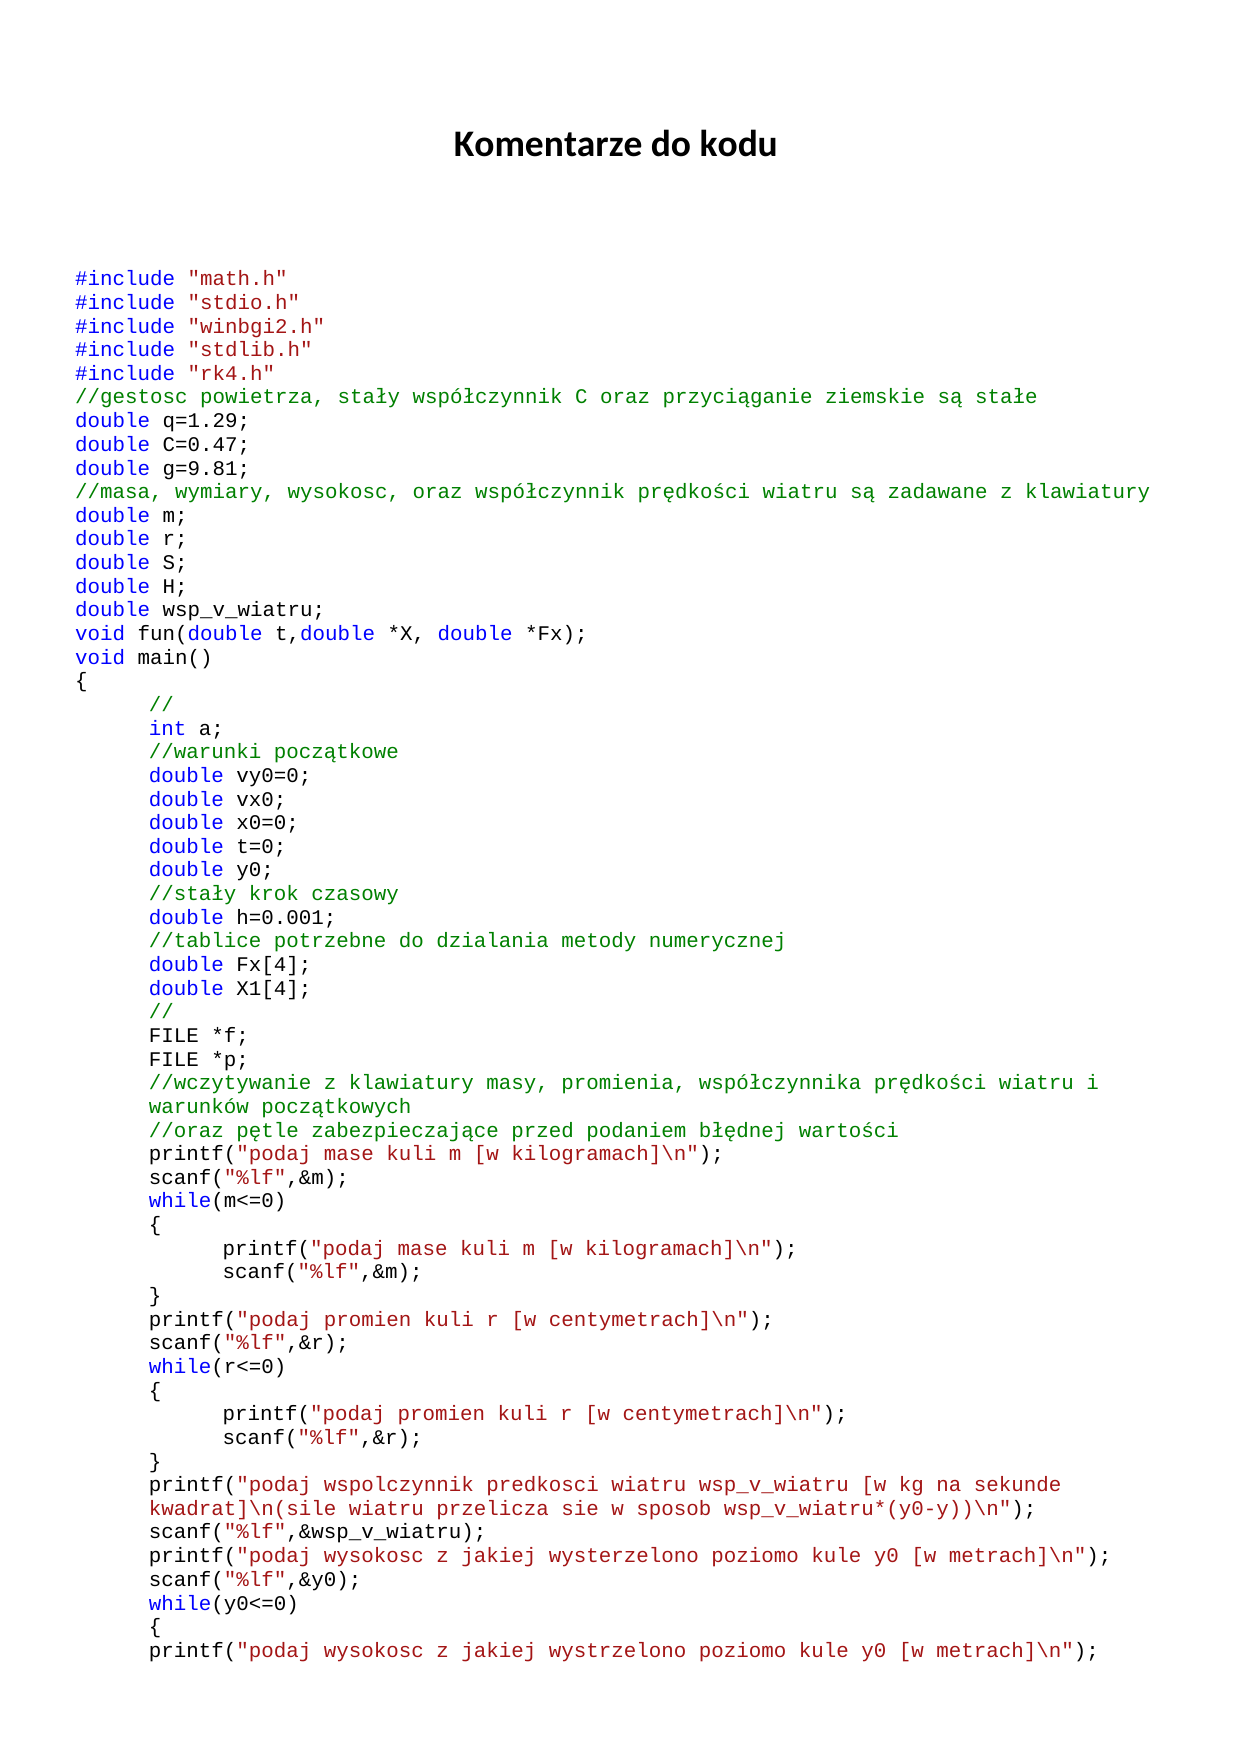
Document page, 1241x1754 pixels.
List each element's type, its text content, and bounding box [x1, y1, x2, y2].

text //gestosc powietrza, stały współczynnik C oraz przyciąganie ziemskie są stałe [75, 387, 1165, 410]
text { [75, 1214, 1165, 1238]
text #include "winbgi2.h" [75, 316, 1165, 339]
text printf("podaj wspolczynnik predkosci wiatru wsp_v_wiatru [w kg na sekunde kwadrat]\n(sile wiatru przelicza sie w sposob wsp_v_wiatru*(y0-y))\n"); [149, 1474, 1165, 1522]
text scanf("%lf",&r); [75, 1427, 1165, 1451]
text double wsp_v_wiatru; [75, 599, 1165, 623]
text //tablice potrzebne do dzialania metody numerycznej [75, 930, 1165, 954]
text FILE *p; [75, 1049, 1165, 1072]
text // [75, 694, 1165, 718]
text double m; [75, 505, 1165, 528]
text double x0=0; [75, 812, 1165, 836]
text printf("podaj promien kuli r [w centymetrach]\n"); [75, 1403, 1165, 1427]
text //warunki początkowe [75, 741, 1165, 765]
text } [75, 1451, 1165, 1474]
text #include "stdio.h" [75, 292, 1165, 316]
text double C=0.47; [75, 434, 1165, 457]
text double Fx[4]; [75, 954, 1165, 978]
text #include "stdlib.h" [75, 339, 1165, 363]
text double g=9.81; [75, 457, 1165, 481]
text double vx0; [75, 788, 1165, 812]
text //stały krok czasowy [75, 883, 1165, 907]
text scanf("%lf",&m); [75, 1167, 1165, 1191]
text scanf("%lf",&m); [75, 1261, 1165, 1285]
text //wczytywanie z klawiatury masy, promienia, współczynnika prędkości wiatru i warunków początkowych [149, 1072, 1165, 1119]
text void fun(double t,double *X, double *Fx); [75, 623, 1165, 647]
text //oraz pętle zabezpieczające przed podaniem błędnej wartości [75, 1119, 1165, 1143]
text scanf("%lf",&r); [75, 1332, 1165, 1356]
text { [75, 1616, 1165, 1640]
text printf("podaj mase kuli m [w kilogramach]\n"); [75, 1238, 1165, 1261]
text double H; [75, 576, 1165, 599]
text double h=0.001; [75, 907, 1165, 930]
text //masa, wymiary, wysokosc, oraz współczynnik prędkości wiatru są zadawane z klawiatury [75, 481, 1165, 505]
text double r; [75, 528, 1165, 552]
text double vy0=0; [75, 765, 1165, 788]
text { [75, 1380, 1165, 1403]
text FILE *f; [75, 1025, 1165, 1049]
text printf("podaj mase kuli m [w kilogramach]\n"); [75, 1143, 1165, 1167]
text #include "math.h" [75, 268, 1165, 292]
text Komentarze do kodu [75, 120, 1165, 166]
text printf("podaj promien kuli r [w centymetrach]\n"); [75, 1309, 1165, 1332]
text while(y0<=0) [75, 1592, 1165, 1616]
text #include "rk4.h" [75, 363, 1165, 387]
text { [75, 670, 1165, 694]
text while(r<=0) [75, 1356, 1165, 1380]
text while(m<=0) [75, 1191, 1165, 1214]
text // [75, 1001, 1165, 1025]
text void main() [75, 647, 1165, 670]
text double S; [75, 552, 1165, 576]
text printf("podaj wysokosc z jakiej wystrzelono poziomo kule y0 [w metrach]\n"); [75, 1640, 1165, 1663]
text double t=0; [75, 836, 1165, 859]
text scanf("%lf",&y0); [75, 1569, 1165, 1592]
text int a; [75, 718, 1165, 741]
text } [75, 1285, 1165, 1309]
text double X1[4]; [75, 978, 1165, 1001]
text double q=1.29; [75, 410, 1165, 434]
text double y0; [75, 859, 1165, 883]
text printf("podaj wysokosc z jakiej wysterzelono poziomo kule y0 [w metrach]\n"); [75, 1545, 1165, 1569]
text scanf("%lf",&wsp_v_wiatru); [75, 1522, 1165, 1545]
